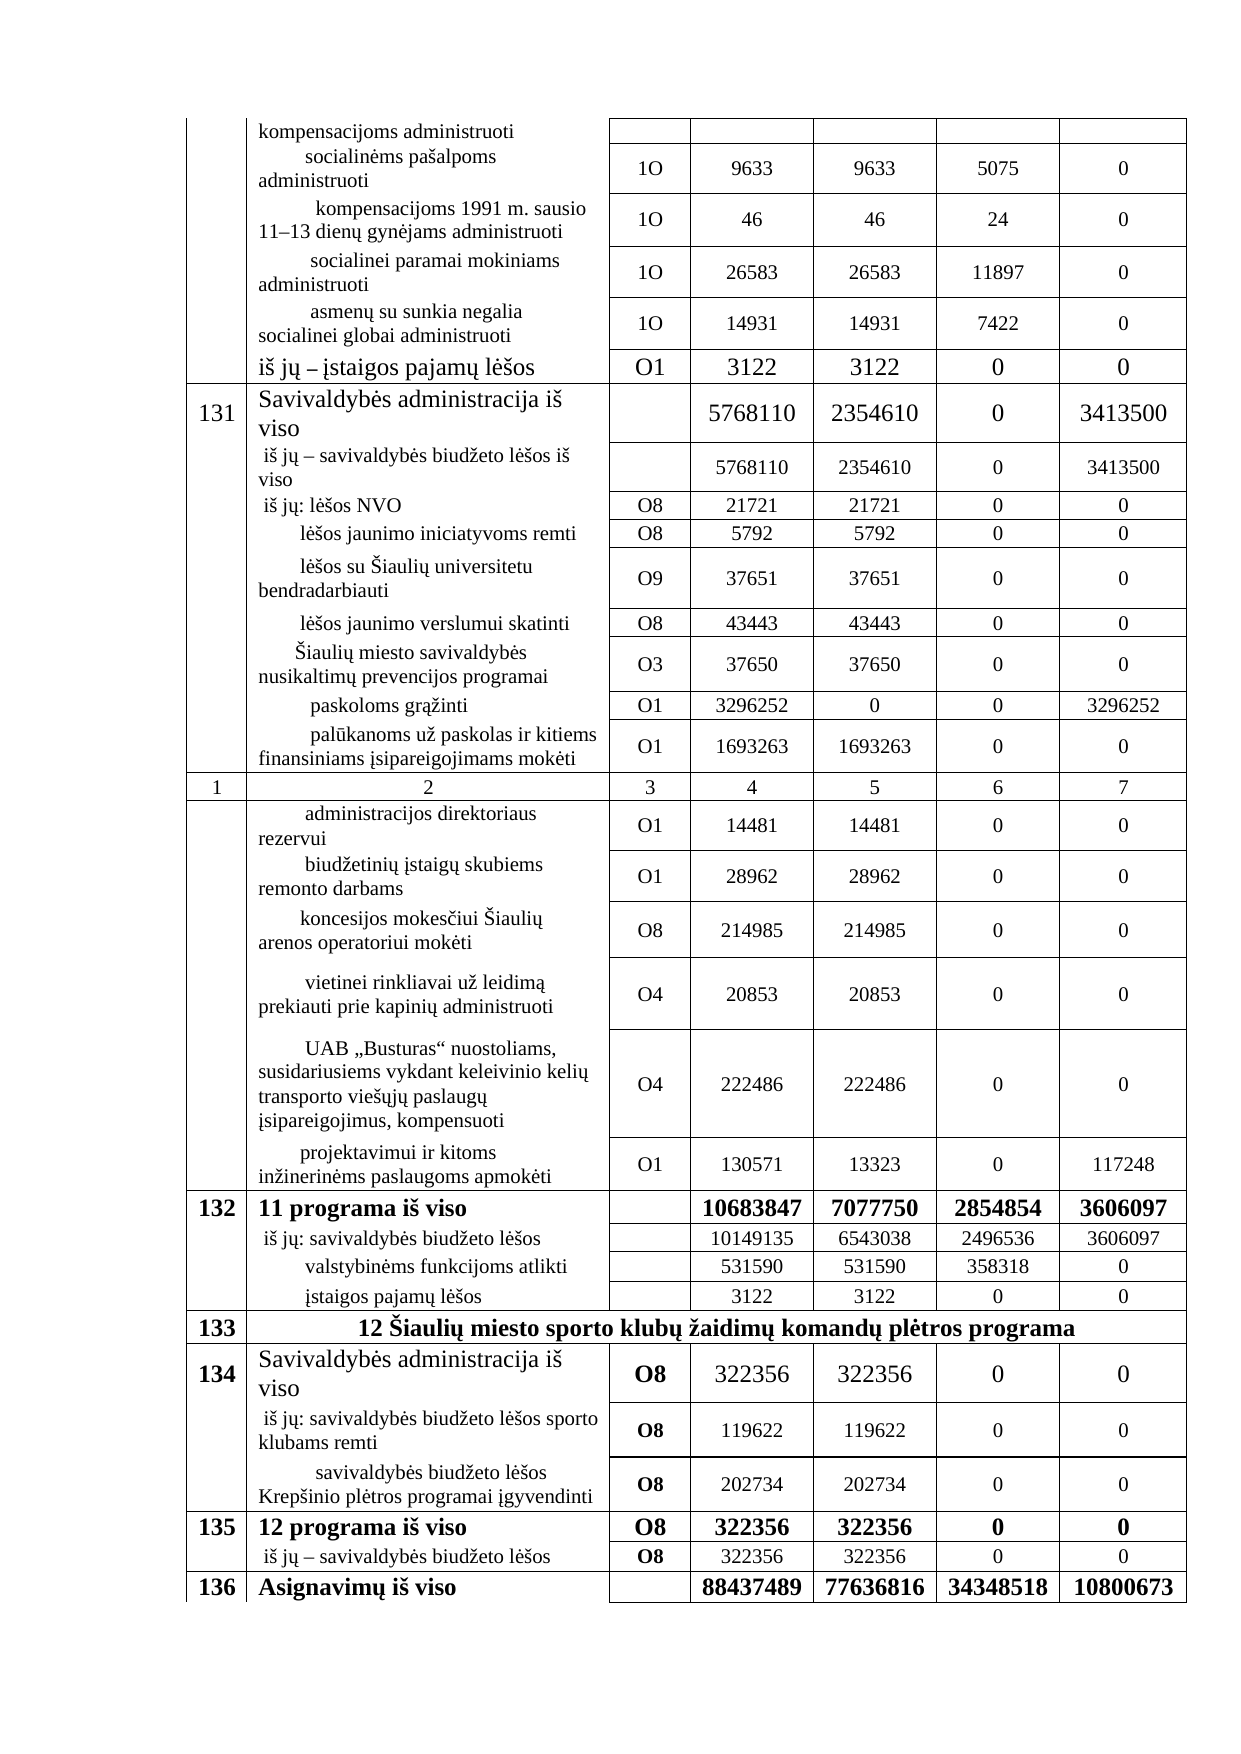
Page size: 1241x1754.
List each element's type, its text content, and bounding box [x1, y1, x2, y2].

table_cell [187, 193, 246, 246]
table_cell 3413500 [1060, 384, 1186, 442]
table_cell 9633 [814, 144, 936, 192]
table_cell [610, 443, 690, 491]
table_cell 21721 [691, 492, 813, 519]
table_cell socialinėms pašalpoms administruoti [247, 143, 609, 192]
table_cell 0 [1060, 801, 1186, 849]
table_cell 0 [937, 1542, 1059, 1571]
table_cell asmenų su sunkia negalia socialinei globai administruoti [247, 297, 609, 349]
table_cell 0 [1060, 492, 1186, 519]
table_cell 1O [610, 298, 690, 349]
table_cell 46 [814, 194, 936, 246]
table_cell 0 [937, 692, 1059, 719]
table_cell 3 [610, 773, 690, 800]
table_cell savivaldybės biudžeto lėšos Krepšinio plėtros programai įgyvendinti [247, 1456, 609, 1511]
table_cell 0 [937, 958, 1059, 1029]
table_cell [610, 1572, 690, 1602]
table_cell [187, 636, 246, 691]
table_cell 5768110 [691, 384, 813, 442]
table_cell 20853 [691, 958, 813, 1029]
table_cell 133 [187, 1311, 246, 1343]
table_cell 0 [1060, 902, 1186, 957]
table_cell 5792 [814, 520, 936, 547]
table_cell O8 [610, 609, 690, 636]
table_cell 21721 [814, 492, 936, 519]
table_cell 13323 [814, 1138, 936, 1190]
table_cell [187, 246, 246, 297]
table_cell 322356 [691, 1512, 813, 1541]
table_cell [187, 901, 246, 957]
table_cell 6 [937, 773, 1059, 800]
table_cell 0 [1060, 1542, 1186, 1571]
table_cell 222486 [814, 1030, 936, 1137]
table_cell Savivaldybės administracija iš viso [247, 1344, 609, 1402]
table_cell 0 [1060, 1403, 1186, 1456]
table_cell 135 [187, 1512, 246, 1541]
table_cell projektavimui ir kitoms inžinerinėms paslaugoms apmokėti [247, 1137, 609, 1190]
table_cell biudžetinių įstaigų skubiems remonto darbams [247, 850, 609, 901]
table_cell 77636816 [814, 1572, 936, 1602]
table_cell O8 [610, 1512, 690, 1541]
table_cell 2354610 [814, 443, 936, 491]
table_cell 531590 [814, 1252, 936, 1281]
table_cell 3296252 [691, 692, 813, 719]
table_cell 1693263 [814, 720, 936, 772]
table_cell 0 [1060, 247, 1186, 297]
table_cell 3606097 [1060, 1191, 1186, 1223]
table_cell UAB „Busturas“ nuostoliams, susidariusiems vykdant keleivinio kelių transporto viešųjų paslaugų įsipareigojimus, kompensuoti [247, 1029, 609, 1137]
table_cell 214985 [691, 902, 813, 957]
table_cell 1O [610, 247, 690, 297]
table_cell palūkanoms už paskolas ir kitiems finansiniams įsipareigojimams mokėti [247, 719, 609, 772]
table_cell [937, 119, 1059, 143]
table_cell 0 [937, 520, 1059, 547]
table_cell O1 [610, 692, 690, 719]
table_cell įstaigos pajamų lėšos [247, 1281, 609, 1310]
table_cell 0 [1060, 637, 1186, 691]
table_cell 322356 [814, 1542, 936, 1571]
table_cell 119622 [691, 1403, 813, 1456]
table_cell [187, 608, 246, 636]
table_cell 7422 [937, 298, 1059, 349]
table_cell 0 [1060, 144, 1186, 192]
table_cell O8 [610, 902, 690, 957]
table_cell 134 [187, 1344, 246, 1402]
table_cell koncesijos mokesčiui Šiaulių arenos operatoriui mokėti [247, 901, 609, 957]
table_cell 0 [937, 637, 1059, 691]
table_cell lėšos jaunimo iniciatyvoms remti [247, 519, 609, 547]
table_cell 322356 [691, 1542, 813, 1571]
table_cell paskoloms grąžinti [247, 691, 609, 719]
table_cell 136 [187, 1572, 246, 1602]
table_cell O8 [610, 1403, 690, 1456]
table_cell 0 [1060, 609, 1186, 636]
table_cell 34348518 [937, 1572, 1059, 1602]
table_cell 0 [1060, 1458, 1186, 1511]
table_cell 0 [1060, 958, 1186, 1029]
table_cell 26583 [814, 247, 936, 297]
table_cell [1060, 119, 1186, 143]
table_cell 28962 [691, 851, 813, 901]
table_cell 0 [937, 1458, 1059, 1511]
table_cell Savivaldybės administracija iš viso [247, 384, 609, 442]
table_cell O1 [610, 851, 690, 901]
table_cell 0 [937, 720, 1059, 772]
table_cell [187, 1456, 246, 1511]
table_cell iš jų – įstaigos pajamų lėšos [247, 349, 609, 383]
table_cell 37650 [814, 637, 936, 691]
table_cell 14481 [814, 801, 936, 849]
table_cell 322356 [814, 1512, 936, 1541]
table_cell iš jų – savivaldybės biudžeto lėšos [247, 1541, 609, 1571]
table_cell 3122 [814, 350, 936, 383]
table_cell 11897 [937, 247, 1059, 297]
table_cell 202734 [814, 1458, 936, 1511]
table_cell 0 [1060, 350, 1186, 383]
table_cell 3606097 [1060, 1224, 1186, 1251]
table_cell [187, 143, 246, 192]
table_cell [187, 349, 246, 383]
table_cell 0 [937, 1512, 1059, 1541]
table_cell 5 [814, 773, 936, 800]
table_cell 10800673 [1060, 1572, 1186, 1602]
table_cell 20853 [814, 958, 936, 1029]
table_cell 5768110 [691, 443, 813, 491]
table_cell [187, 850, 246, 901]
table_cell 0 [937, 350, 1059, 383]
table_cell [610, 119, 690, 143]
table_cell O1 [610, 720, 690, 772]
table_cell 0 [1060, 1030, 1186, 1137]
table_cell kompensacijoms administruoti [247, 118, 609, 143]
table_cell 6543038 [814, 1224, 936, 1251]
table_cell 3122 [691, 350, 813, 383]
table_cell administracijos direktoriaus rezervui [247, 801, 609, 849]
table_cell 24 [937, 194, 1059, 246]
table_cell 214985 [814, 902, 936, 957]
table_cell socialinei paramai mokiniams administruoti [247, 246, 609, 297]
table_cell 0 [937, 609, 1059, 636]
table_cell 28962 [814, 851, 936, 901]
table_cell 0 [1060, 548, 1186, 608]
table_cell O1 [610, 350, 690, 383]
table_cell 0 [937, 443, 1059, 491]
table_cell 0 [937, 1030, 1059, 1137]
table_cell 0 [937, 1344, 1059, 1402]
table_cell iš jų: lėšos NVO [247, 491, 609, 519]
table_cell 12 Šiaulių miesto sporto klubų žaidimų komandų plėtros programa [247, 1311, 1186, 1343]
table_cell [187, 957, 246, 1029]
table_cell [187, 442, 246, 491]
table_cell 5792 [691, 520, 813, 547]
table_cell [187, 1541, 246, 1571]
table_cell 119622 [814, 1403, 936, 1456]
table_cell 2496536 [937, 1224, 1059, 1251]
table_cell 0 [814, 692, 936, 719]
table_cell O1 [610, 1138, 690, 1190]
table_cell 130571 [691, 1138, 813, 1190]
table_cell 46 [691, 194, 813, 246]
table_cell 4 [691, 773, 813, 800]
table_cell 14931 [691, 298, 813, 349]
table_cell 0 [1060, 298, 1186, 349]
table_cell Asignavimų iš viso [247, 1572, 609, 1602]
table_cell 88437489 [691, 1572, 813, 1602]
table_cell 0 [937, 492, 1059, 519]
table_cell [187, 1281, 246, 1310]
table_cell 1693263 [691, 720, 813, 772]
table_cell [187, 1029, 246, 1137]
table_cell 3296252 [1060, 692, 1186, 719]
table_cell [187, 1402, 246, 1456]
table_cell 131 [187, 384, 246, 442]
table_cell 2354610 [814, 384, 936, 442]
table_cell 26583 [691, 247, 813, 297]
table_cell [610, 1191, 690, 1223]
table_cell 1O [610, 144, 690, 192]
table_cell 37651 [814, 548, 936, 608]
table_cell [187, 519, 246, 547]
table_cell 37650 [691, 637, 813, 691]
table_cell 37651 [691, 548, 813, 608]
table_cell [610, 1224, 690, 1251]
table_cell [187, 1137, 246, 1190]
table_cell 0 [1060, 1344, 1186, 1402]
table_cell [610, 384, 690, 442]
table_cell 10683847 [691, 1191, 813, 1223]
table_cell 14481 [691, 801, 813, 849]
table_cell 0 [937, 1138, 1059, 1190]
table_cell 222486 [691, 1030, 813, 1137]
table_cell [187, 801, 246, 849]
table_cell [187, 691, 246, 719]
table_cell 1O [610, 194, 690, 246]
table_cell 43443 [814, 609, 936, 636]
table_cell 10149135 [691, 1224, 813, 1251]
table_cell 322356 [814, 1344, 936, 1402]
table_cell iš jų: savivaldybės biudžeto lėšos sporto klubams remti [247, 1402, 609, 1456]
table_cell O8 [610, 1458, 690, 1511]
table_cell 7 [1060, 773, 1186, 800]
table_cell 12 programa iš viso [247, 1512, 609, 1541]
table_cell [691, 119, 813, 143]
table_cell 0 [1060, 520, 1186, 547]
table_cell valstybinėms funkcijoms atlikti [247, 1251, 609, 1281]
table_cell 11 programa iš viso [247, 1191, 609, 1223]
table_cell 3122 [814, 1282, 936, 1310]
table_cell 2 [247, 773, 609, 800]
table_cell iš jų – savivaldybės biudžeto lėšos iš viso [247, 442, 609, 491]
table_cell [187, 719, 246, 772]
table_cell 0 [937, 384, 1059, 442]
table_cell 2854854 [937, 1191, 1059, 1223]
table_cell O4 [610, 1030, 690, 1137]
table_cell 117248 [1060, 1138, 1186, 1190]
table_cell 0 [937, 1282, 1059, 1310]
table_cell 0 [937, 801, 1059, 849]
table_cell O8 [610, 492, 690, 519]
table_cell O8 [610, 1542, 690, 1571]
table_cell [814, 119, 936, 143]
table_cell 0 [1060, 1282, 1186, 1310]
table_cell lėšos su Šiaulių universitetu bendradarbiauti [247, 547, 609, 608]
table_cell 132 [187, 1191, 246, 1223]
table_cell 0 [1060, 194, 1186, 246]
table_cell 358318 [937, 1252, 1059, 1281]
table_cell 5075 [937, 144, 1059, 192]
table_cell 0 [937, 1403, 1059, 1456]
table_cell [187, 118, 246, 143]
table_cell [610, 1252, 690, 1281]
table_cell O3 [610, 637, 690, 691]
table_cell 0 [1060, 1252, 1186, 1281]
table_cell 3122 [691, 1282, 813, 1310]
table_cell Šiaulių miesto savivaldybės nusikaltimų prevencijos programai [247, 636, 609, 691]
table_cell 531590 [691, 1252, 813, 1281]
table_cell 0 [937, 851, 1059, 901]
table_cell [187, 1251, 246, 1281]
table_cell O8 [610, 520, 690, 547]
table_cell 0 [937, 902, 1059, 957]
table_cell 202734 [691, 1458, 813, 1511]
table_cell 9633 [691, 144, 813, 192]
table_cell vietinei rinkliavai už leidimą prekiauti prie kapinių administruoti [247, 957, 609, 1029]
table_cell 1 [187, 773, 246, 800]
table_cell iš jų: savivaldybės biudžeto lėšos [247, 1223, 609, 1251]
table_cell [187, 547, 246, 608]
table_cell 322356 [691, 1344, 813, 1402]
table_cell O1 [610, 801, 690, 849]
table_cell 3413500 [1060, 443, 1186, 491]
table_cell O8 [610, 1344, 690, 1402]
table_cell 43443 [691, 609, 813, 636]
table_cell [187, 491, 246, 519]
table_cell 0 [1060, 851, 1186, 901]
table_cell 0 [937, 548, 1059, 608]
table_cell [187, 1223, 246, 1251]
table_cell [610, 1282, 690, 1310]
table_cell [187, 297, 246, 349]
table_cell 0 [1060, 720, 1186, 772]
table_cell kompensacijoms 1991 m. sausio 11–13 dienų gynėjams administruoti [247, 193, 609, 246]
table_cell O9 [610, 548, 690, 608]
table_cell 0 [1060, 1512, 1186, 1541]
table_cell 7077750 [814, 1191, 936, 1223]
table_cell 14931 [814, 298, 936, 349]
table_cell lėšos jaunimo verslumui skatinti [247, 608, 609, 636]
table_cell O4 [610, 958, 690, 1029]
